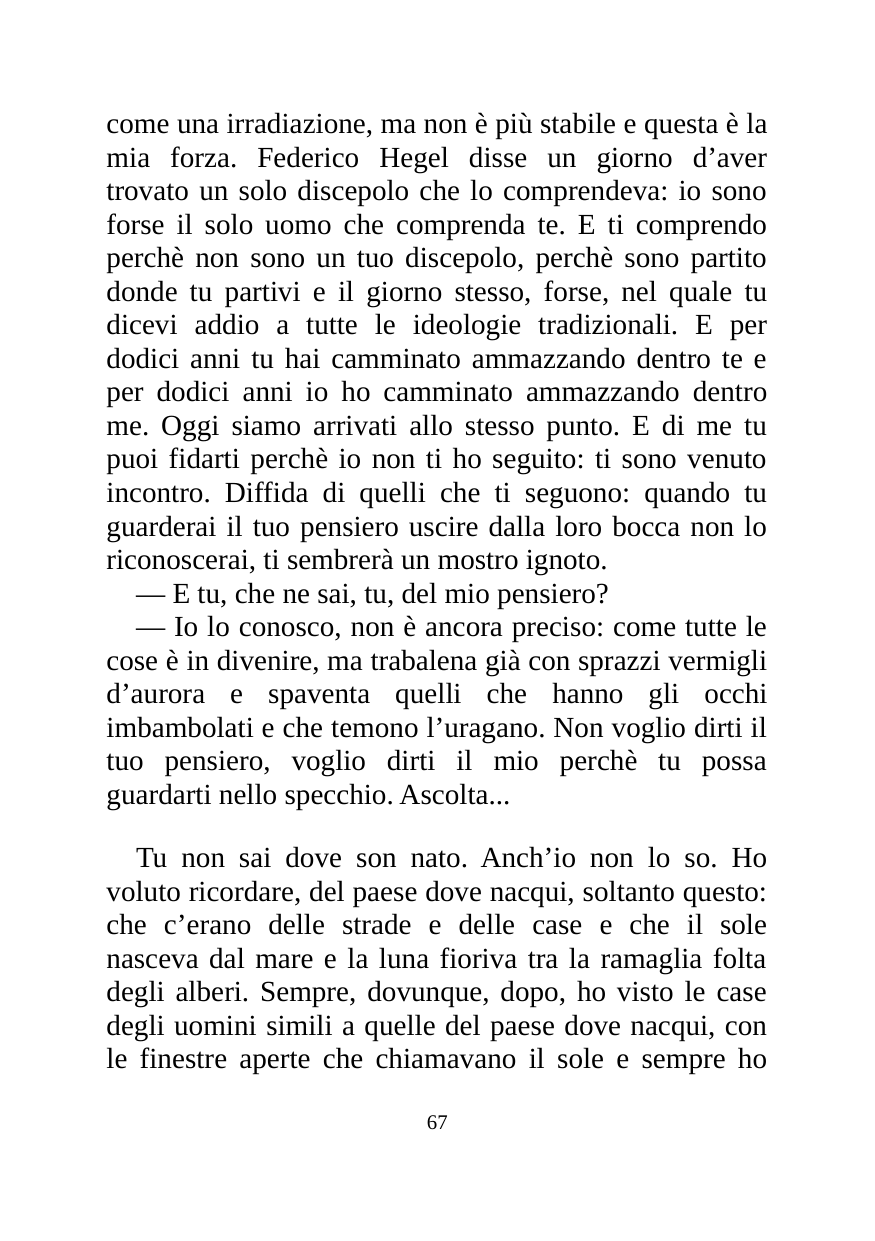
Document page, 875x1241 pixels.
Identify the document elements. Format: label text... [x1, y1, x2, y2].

text — E tu, che ne sai, tu, del mio pensiero? [106, 576, 768, 609]
text come una irradiazione, ma non è più stabile e questa è la mia forza. Federico Hegel disse un giorno d’aver trovato un solo discepolo che lo comprendeva: io sono forse il solo uomo che comprenda te. E ti comprendo perchè non sono un tuo discepolo, perchè sono partito donde tu partivi e il giorno stesso, forse, nel quale tu dicevi addio a tutte le ideologie tradizionali. E per dodici anni tu hai camminato ammazzando dentro te e per dodici anni io ho camminato ammazzando dentro me. Oggi siamo arrivati allo stesso punto. E di me tu puoi fidarti perchè io non ti ho seguito: ti sono venuto incontro. Diffida di quelli che ti seguono: quando tu guarderai il tuo pensiero uscire dalla loro bocca non lo riconoscerai, ti sembrerà un mostro ignoto. [106, 106, 768, 576]
text Tu non sai dove son nato. Anch’io non lo so. Ho voluto ricordare, del paese dove nacqui, soltanto questo: che c’erano delle strade e delle case e che il sole nasceva dal mare e la luna fioriva tra la ramaglia folta degli alberi. Sempre, dovunque, dopo, ho visto le case degli uomini simili a quelle del paese dove nacqui, con le finestre aperte che chiamavano il sole e sempre ho [106, 840, 768, 1075]
text — Io lo conosco, non è ancora preciso: come tutte le cose è in divenire, ma trabalena già con sprazzi vermigli d’aurora e spaventa quelli che hanno gli occhi imbambolati e che temono l’uragano. Non voglio dirti il tuo pensiero, voglio dirti il mio perchè tu possa guardarti nello specchio. Ascolta... [106, 609, 768, 811]
